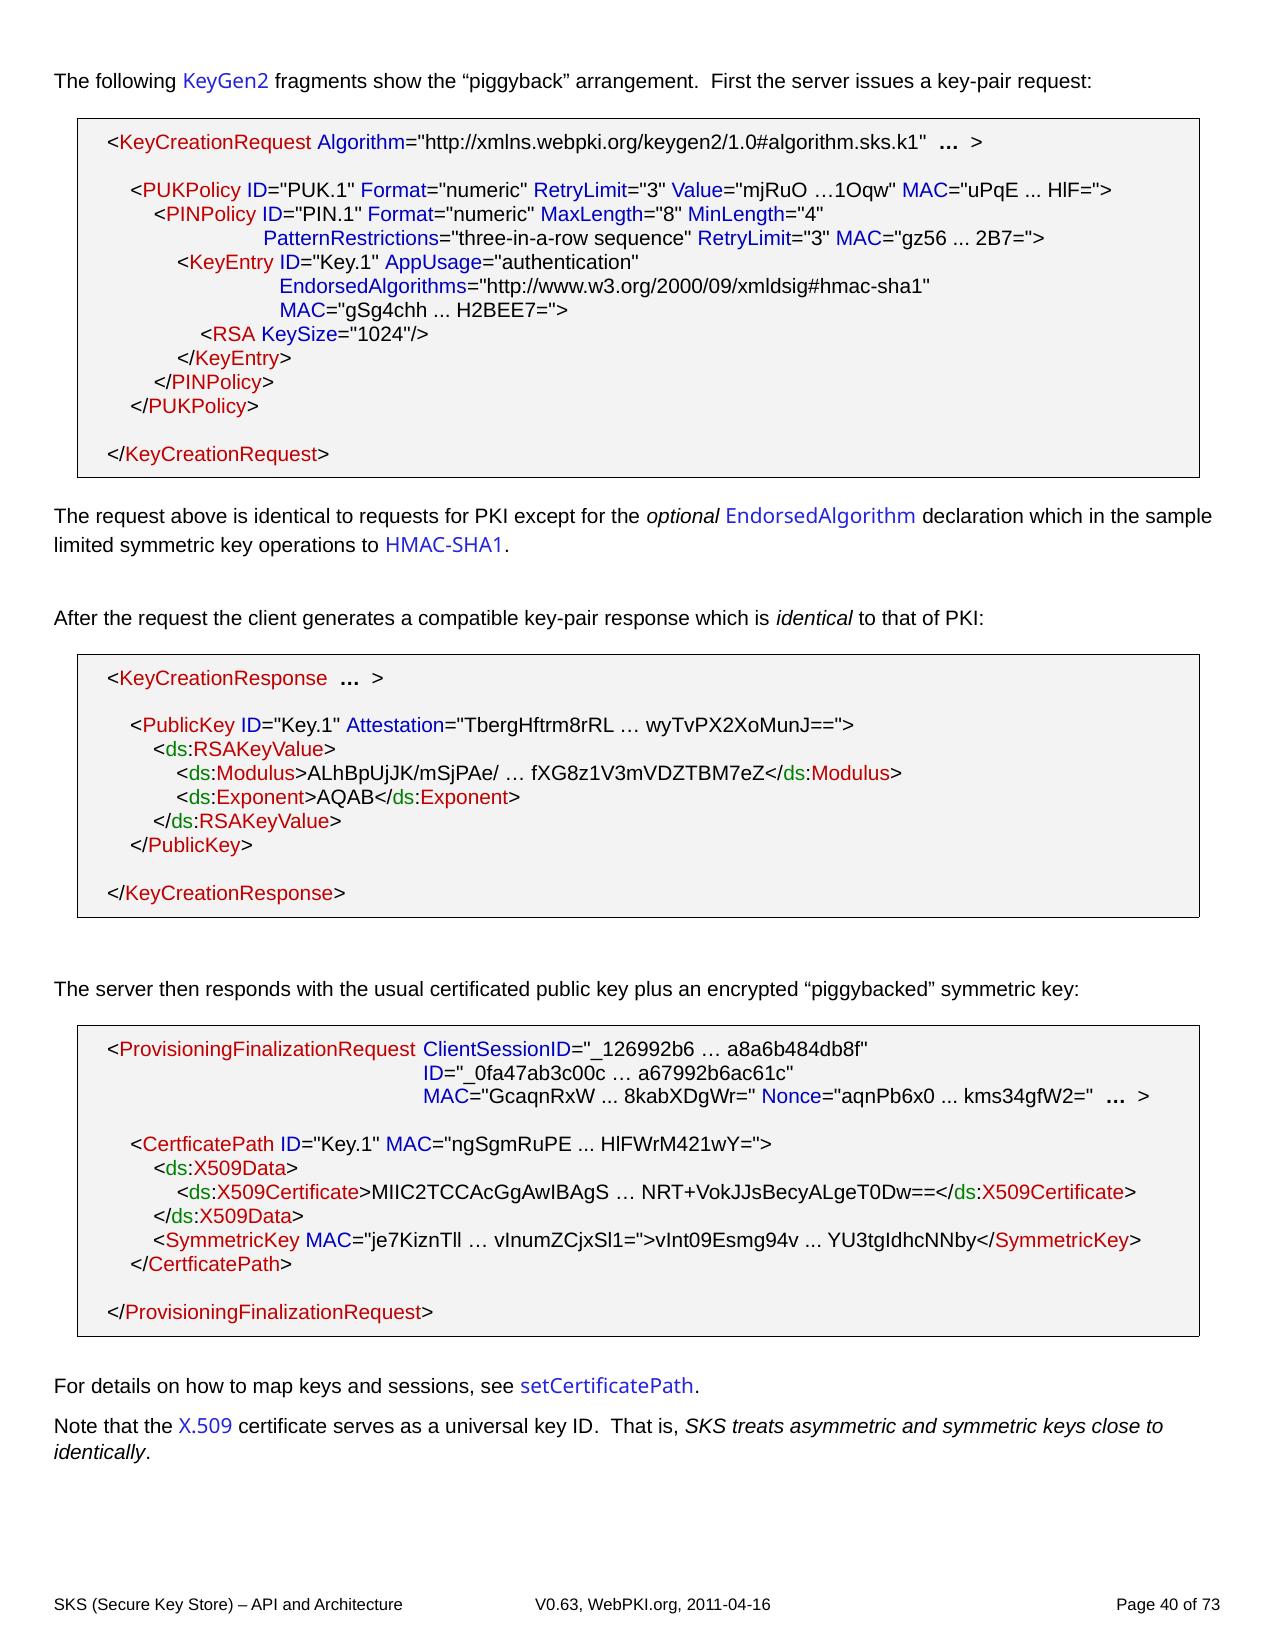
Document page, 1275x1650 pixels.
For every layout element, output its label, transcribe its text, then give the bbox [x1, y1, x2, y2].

table_header <KeyCreationResponse … > <PublicKey ID="Key.1" Attestation="TbergHftrm8rRL … wyTvPX2XoMunJ=="> <ds:RSAKeyValue> <ds:Modulus>ALhBpUjJK/mSjPAe/ … fXG8z1V3mVDZTBM7eZ</ds:Modulus> <ds:Exponent>AQAB</ds:Exponent> </ds:RSAKeyValue> </PublicKey> </KeyCreationResponse> [78, 655, 1199, 917]
text The following KeyGen2 fragments show the “piggyback” arrangement. First the server issues a key-pair request: [54, 66, 1221, 94]
text The request above is identical to requests for PKI except for the optional EndorsedAlgorithm declaration which in the sample limited symmetric key operations to HMAC-SHA1. [54, 477, 1221, 558]
text The server then responds with the usual certificated public key plus an encrypted “piggybacked” symmetric key: [54, 977, 1221, 1001]
table_header <KeyCreationRequest Algorithm="http://xmlns.webpki.org/keygen2/1.0#algorithm.sks.k1" … > <PUKPolicy ID="PUK.1" Format="numeric" RetryLimit="3" Value="mjRuO …1Oqw" MAC="uPqE ... HlF="> <PINPolicy ID="PIN.1" Format="numeric" MaxLength="8" MinLength="4" PatternRestrictions="three-in-a-row sequence" RetryLimit="3" MAC="gz56 ... 2B7="> <KeyEntry ID="Key.1" AppUsage="authentication" EndorsedAlgorithms="http://www.w3.org/2000/09/xmldsig#hmac-sha1" MAC="gSg4chh ... H2BEE7="> <RSA KeySize="1024"/> </KeyEntry> </PINPolicy> </PUKPolicy> </KeyCreationRequest> [78, 119, 1199, 477]
text Note that the X.509 certificate serves as a universal key ID. That is, SKS treats asymmetric and symmetric keys close to identically. [54, 1412, 1221, 1464]
text After the request the client generates a compatible key-pair response which is identical to that of PKI: [54, 606, 1221, 629]
table_header <ProvisioningFinalizationRequest ClientSessionID="_126992b6 … a8a6b484db8f" ID="_0fa47ab3c00c … a67992b6ac61c" MAC="GcaqnRxW ... 8kabXDgWr=" Nonce="aqnPb6x0 ... kms34gfW2=" … > <CertficatePath ID="Key.1" MAC="ngSgmRuPE ... HlFWrM421wY="> <ds:X509Data> <ds:X509Certificate>MIIC2TCCAcGgAwIBAgS … NRT+VokJJsBecyALgeT0Dw==</ds:X509Certificate> </ds:X509Data> <SymmetricKey MAC="je7KiznTll … vInumZCjxSl1=">vInt09Esmg94v ... YU3tgIdhcNNby</SymmetricKey> </CertficatePath> </ProvisioningFinalizationRequest> [78, 1026, 1199, 1336]
text For details on how to map keys and sessions, see setCertificatePath. [54, 1371, 1221, 1400]
